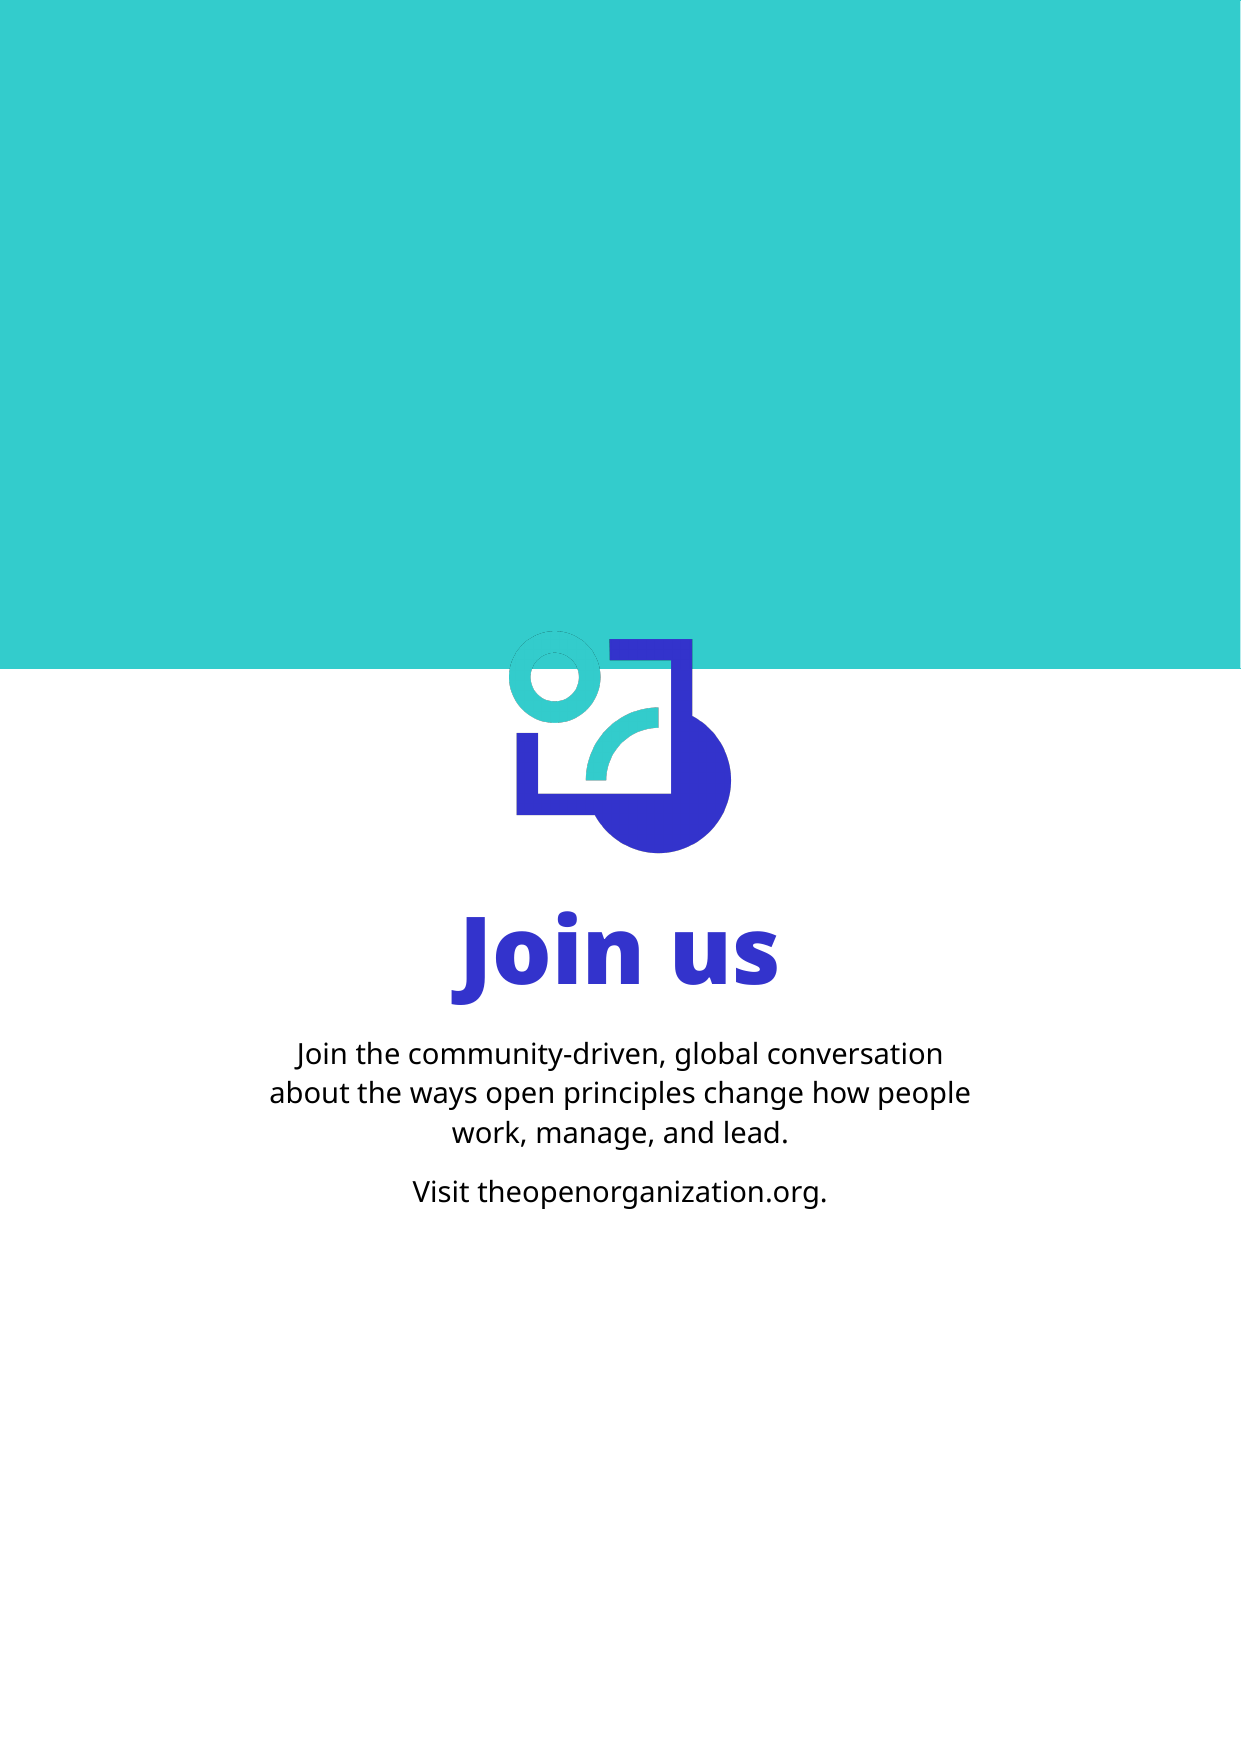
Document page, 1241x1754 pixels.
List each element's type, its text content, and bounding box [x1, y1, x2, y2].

picture [507, 630, 733, 855]
title Join us [255, 855, 986, 1012]
subtitle Join the community-driven, global conversation about the ways open principles change how people work, manage, and lead. [255, 1033, 986, 1152]
subtitle Visit theopenorganization.org. [255, 1171, 986, 1211]
